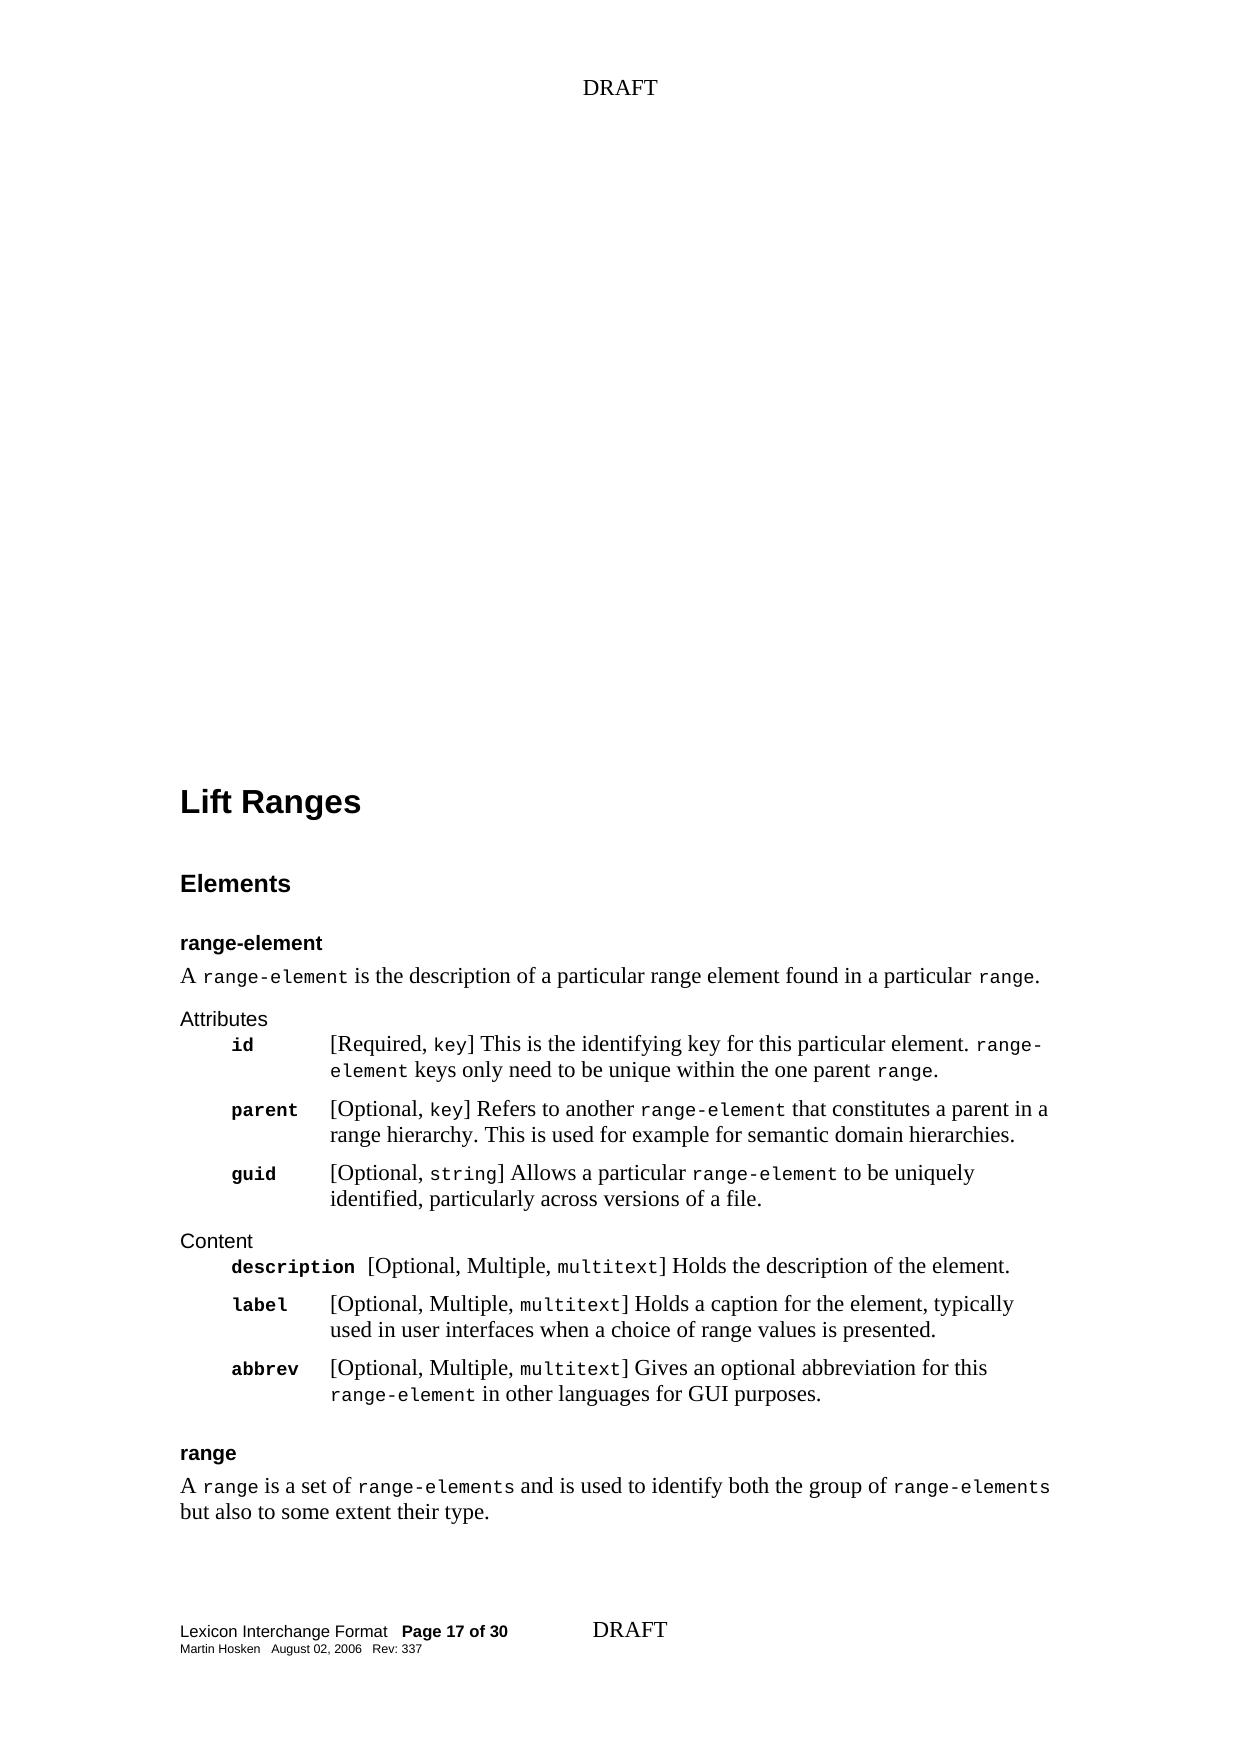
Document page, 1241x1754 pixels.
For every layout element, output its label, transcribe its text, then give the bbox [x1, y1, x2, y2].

text id [Required, key] This is the identifying key for this particular element. range-element keys only need to be unique within the one parent range. [231, 1031, 1061, 1083]
subtitle range-element [180, 931, 1061, 954]
text guid [Optional, string] Allows a particular range-element to be uniquely identified, particularly across versions of a file. [231, 1160, 1061, 1211]
subtitle range [180, 1441, 1061, 1464]
text A range is a set of range-elements and is used to identify both the group of range-elements but also to some extent their type. [180, 1473, 1061, 1525]
subtitle Attributes [180, 1008, 1061, 1031]
subtitle Content [180, 1230, 1061, 1253]
subtitle Lift Ranges [180, 117, 1061, 821]
text description [Optional, Multiple, multitext] Holds the description of the element. [231, 1253, 1061, 1279]
subtitle Elements [180, 870, 1061, 898]
text label [Optional, Multiple, multitext] Holds a caption for the element, typically used in user interfaces when a choice of range values is presented. [231, 1291, 1061, 1343]
text parent [Optional, key] Refers to another range-element that constitutes a parent in a range hierarchy. This is used for example for semantic domain hierarchies. [231, 1096, 1061, 1147]
text abbrev [Optional, Multiple, multitext] Gives an optional abbreviation for this range-element in other languages for GUI purposes. [231, 1355, 1061, 1407]
text A range-element is the description of a particular range element found in a particular range. [180, 963, 1061, 989]
